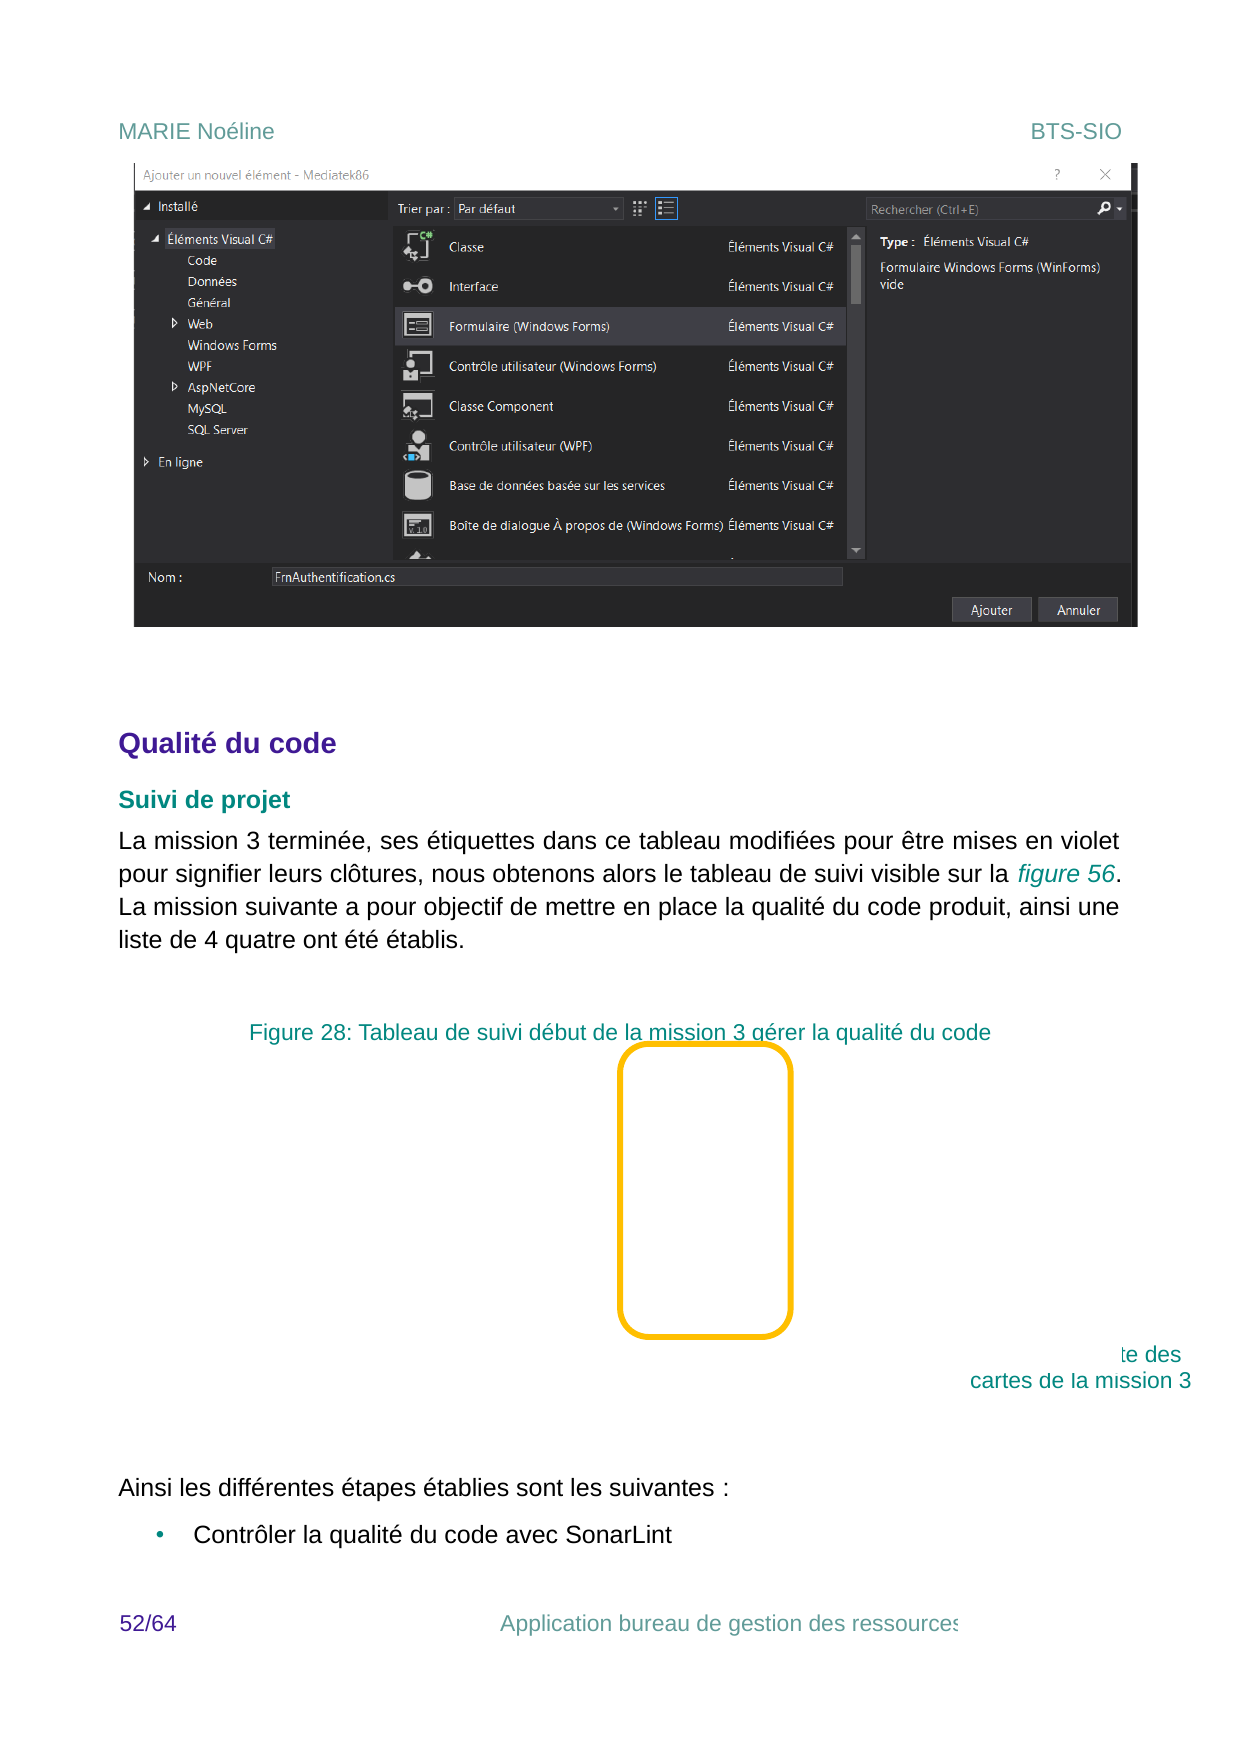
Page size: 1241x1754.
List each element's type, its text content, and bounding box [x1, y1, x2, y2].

subtitle Suivi de projet [118, 785, 1122, 814]
list Contrôler la qualité du code avec SonarLint [156, 1520, 958, 1549]
picture [133, 163, 1138, 627]
text La mission 3 terminée, ses étiquettes dans ce tableau modifiées pour être mises en violet pour signifier leurs clôtures, nous obtenons alors le tableau de suivi visible sur la figure 56. La mission suivante a pour objectif de mettre en place la qualité du code produit, ainsi une liste de 4 quatre ont été établis. [118, 826, 1122, 954]
text Figure 29: Liste des cartes de la mission 3 [958, 1341, 1204, 1393]
subtitle Qualité du code [118, 726, 1122, 760]
text Figure 28: Tableau de suivi début de la mission 3 gérer la qualité du code [118, 1019, 1122, 1046]
text Ainsi les différentes étapes établies sont les suivantes : [118, 1473, 958, 1501]
